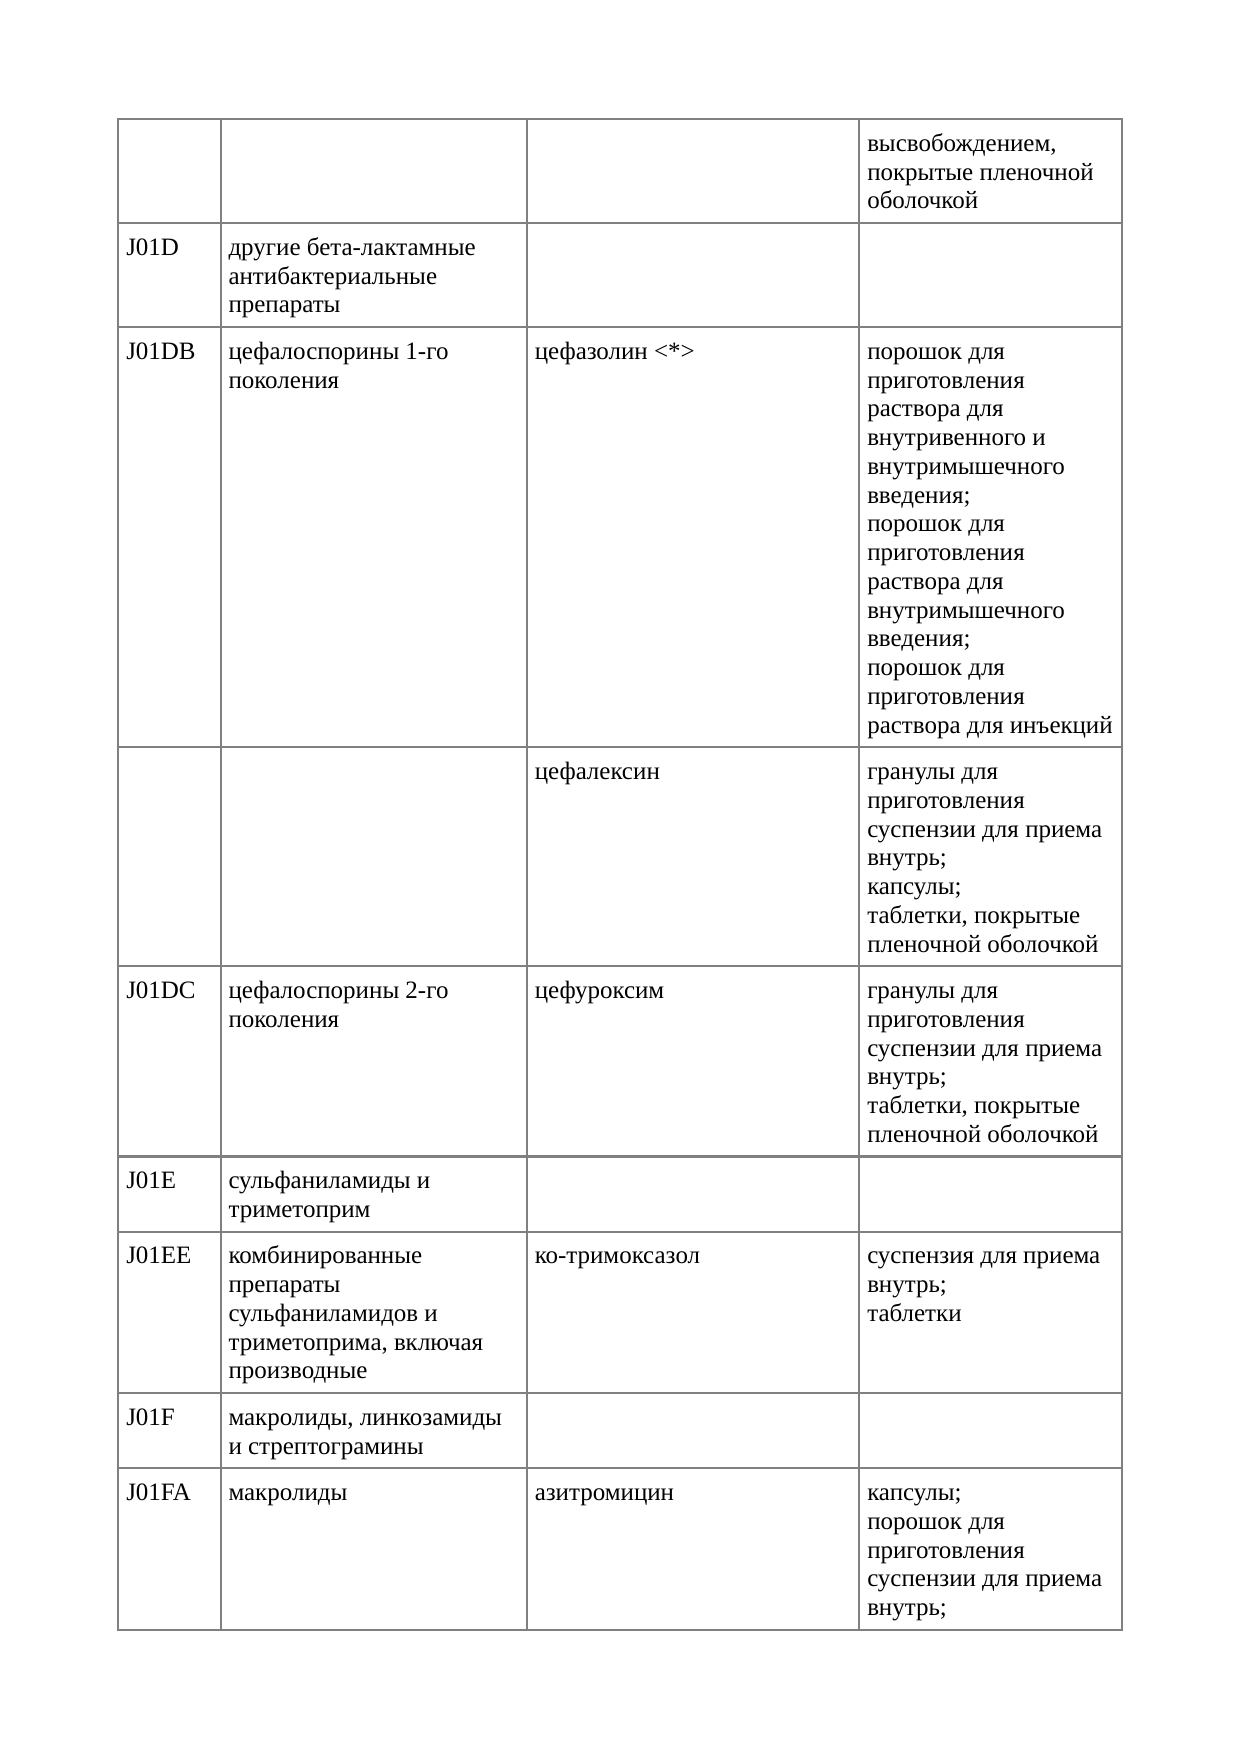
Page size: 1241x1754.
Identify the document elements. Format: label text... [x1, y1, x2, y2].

table_cell цефалексин [528, 748, 858, 965]
table_cell сульфаниламиды и триметоприм [222, 1158, 526, 1231]
table_cell J01DC [119, 967, 220, 1155]
table_cell цефуроксим [528, 967, 858, 1155]
table_cell J01FA [119, 1469, 220, 1629]
table_cell [528, 224, 858, 326]
table_cell J01EE [119, 1233, 220, 1392]
table_cell [528, 1394, 858, 1467]
table_cell макролиды [222, 1469, 526, 1629]
table_cell [860, 1158, 1121, 1231]
table_cell цефалоспорины 1-го поколения [222, 328, 526, 746]
table_cell азитромицин [528, 1469, 858, 1629]
table_cell высвобождением, покрытые пленочной оболочкой [860, 120, 1121, 222]
table_cell [119, 748, 220, 965]
table_cell капсулы; порошок для приготовления суспензии для приема внутрь; [860, 1469, 1121, 1629]
table_cell гранулы для приготовления суспензии для приема внутрь; таблетки, покрытые пленочной оболочкой [860, 967, 1121, 1155]
table_cell другие бета-лактамные антибактериальные препараты [222, 224, 526, 326]
table_cell [860, 224, 1121, 326]
table_cell ко-тримоксазол [528, 1233, 858, 1392]
table_cell [860, 1394, 1121, 1467]
table_cell J01E [119, 1158, 220, 1231]
table_cell [528, 120, 858, 222]
table_cell цефазолин <*> [528, 328, 858, 746]
table_cell комбинированные препараты сульфаниламидов и триметоприма, включая производные [222, 1233, 526, 1392]
table_cell макролиды, линкозамиды и стрептограмины [222, 1394, 526, 1467]
table_cell порошок для приготовления раствора для внутривенного и внутримышечного введения; порошок для приготовления раствора для внутримышечного введения; порошок для приготовления раствора для инъекций [860, 328, 1121, 746]
table_cell J01F [119, 1394, 220, 1467]
table_cell [528, 1158, 858, 1231]
table_cell [222, 748, 526, 965]
table_cell J01D [119, 224, 220, 326]
table_cell гранулы для приготовления суспензии для приема внутрь; капсулы; таблетки, покрытые пленочной оболочкой [860, 748, 1121, 965]
table_cell [222, 120, 526, 222]
table_cell суспензия для приема внутрь; таблетки [860, 1233, 1121, 1392]
table_cell цефалоспорины 2-го поколения [222, 967, 526, 1155]
table_cell J01DB [119, 328, 220, 746]
table_cell [119, 120, 220, 222]
